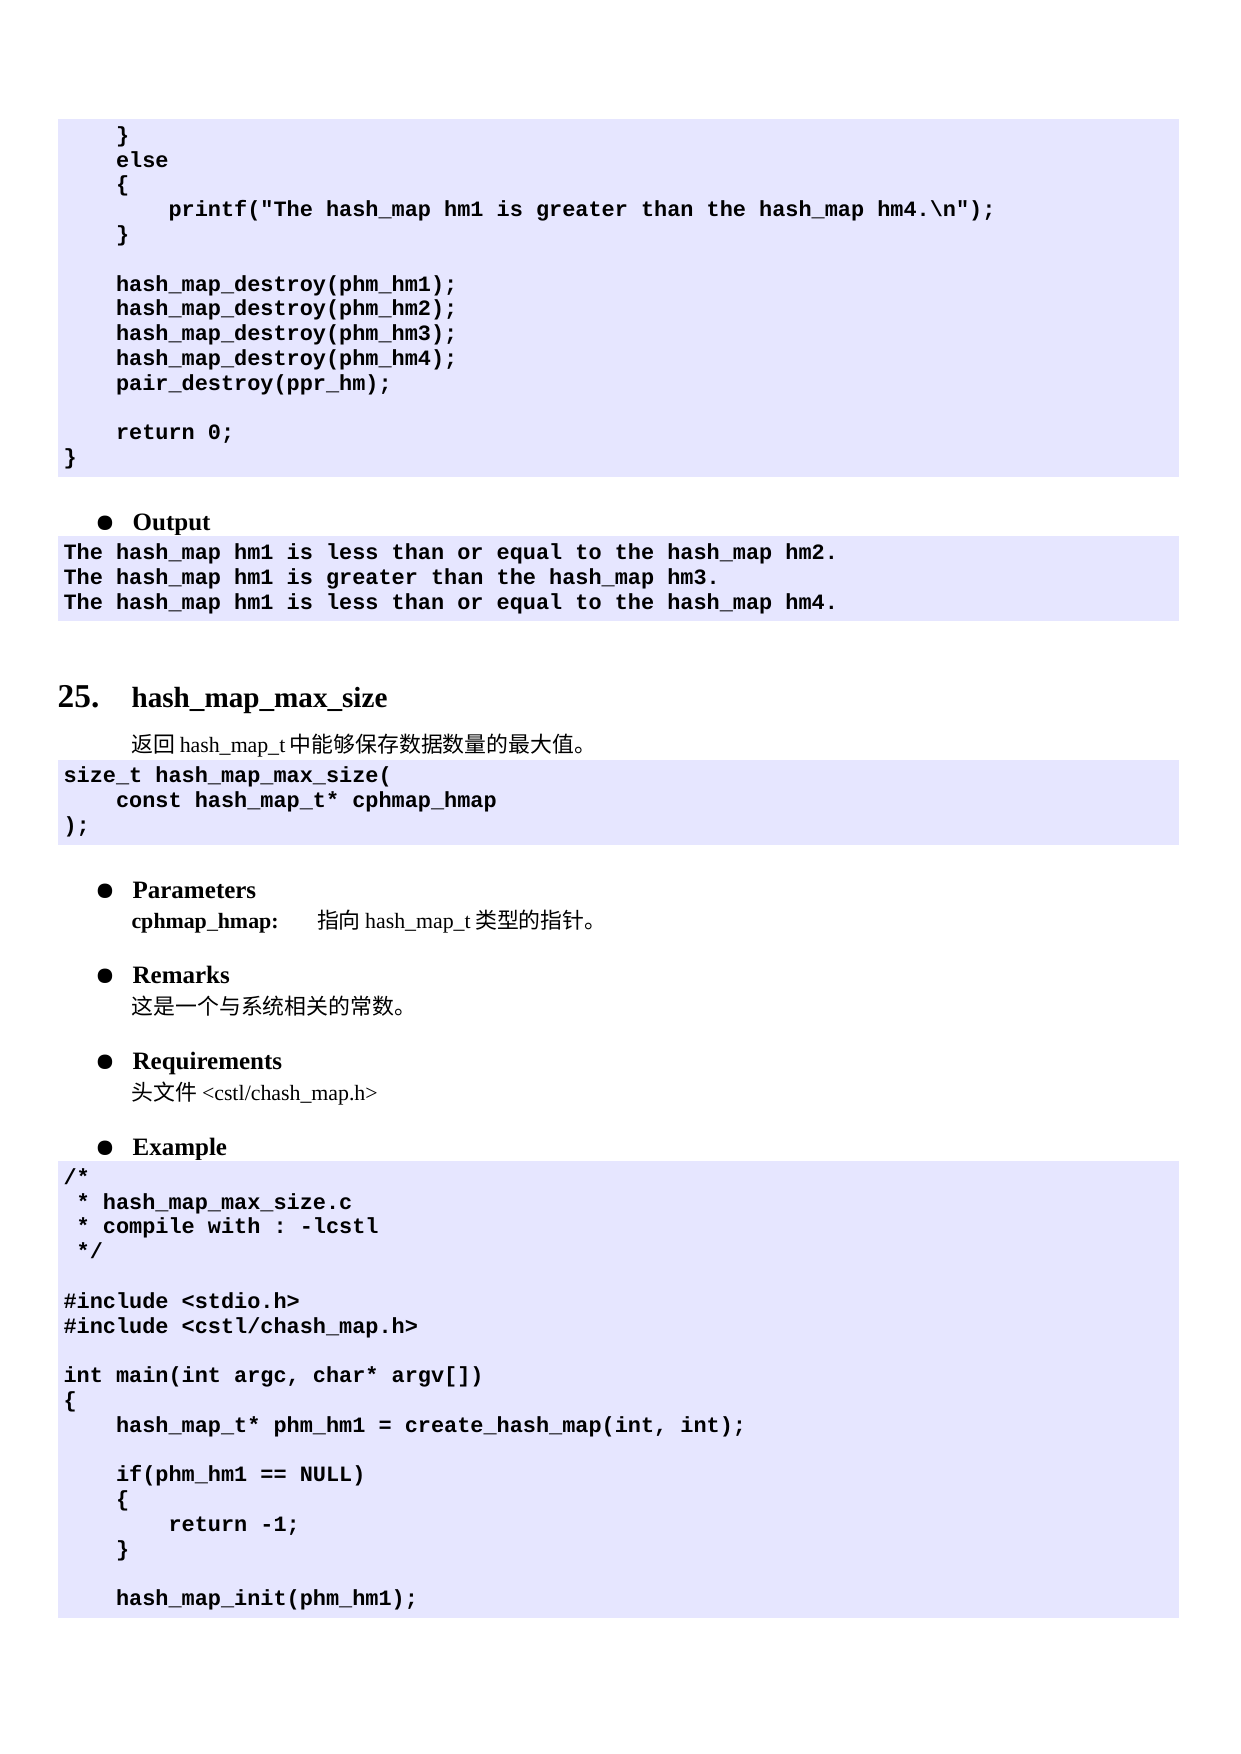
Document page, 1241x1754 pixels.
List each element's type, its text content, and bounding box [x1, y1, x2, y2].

list Requirements [95, 1046, 1179, 1075]
table_header The hash_map hm1 is less than or equal to the hash_map hm2. The hash_map hm1 is greater than the hash_map hm3. The hash_map hm1 is less than or equal to the hash_map hm4. [58, 536, 1179, 621]
list Parameters [95, 875, 1179, 903]
text 这是一个与系统相关的常数。 [57, 989, 1179, 1021]
text cphmap_hmap: 指向hash_map_t类型的指针。 [57, 903, 1179, 935]
table_header /* * hash_map_max_size.c * compile with : -lcstl */ #include <stdio.h> #include <cstl/chash_map.h> int main(int argc, char* argv[]) { hash_map_t* phm_hm1 = create_hash_map(int, int); if(phm_hm1 == NULL) { return -1; } hash_map_init(phm_hm1); [58, 1161, 1179, 1618]
list Output [95, 507, 1179, 535]
text 返回hash_map_t中能够保存数据数量的最大值。 [57, 727, 1179, 759]
table_header } else { printf("The hash_map hm1 is greater than the hash_map hm4.\n"); } hash_map_destroy(phm_hm1); hash_map_destroy(phm_hm2); hash_map_destroy(phm_hm3); hash_map_destroy(phm_hm4); pair_destroy(ppr_hm); return 0; } [58, 119, 1179, 477]
table_header size_t hash_map_max_size( const hash_map_t* cphmap_hmap ); [58, 760, 1179, 845]
text 头文件 <cstl/chash_map.h> [57, 1075, 1179, 1106]
list Example [95, 1132, 1179, 1160]
subtitle hash_map_max_size [57, 676, 1179, 714]
list Remarks [95, 960, 1179, 989]
